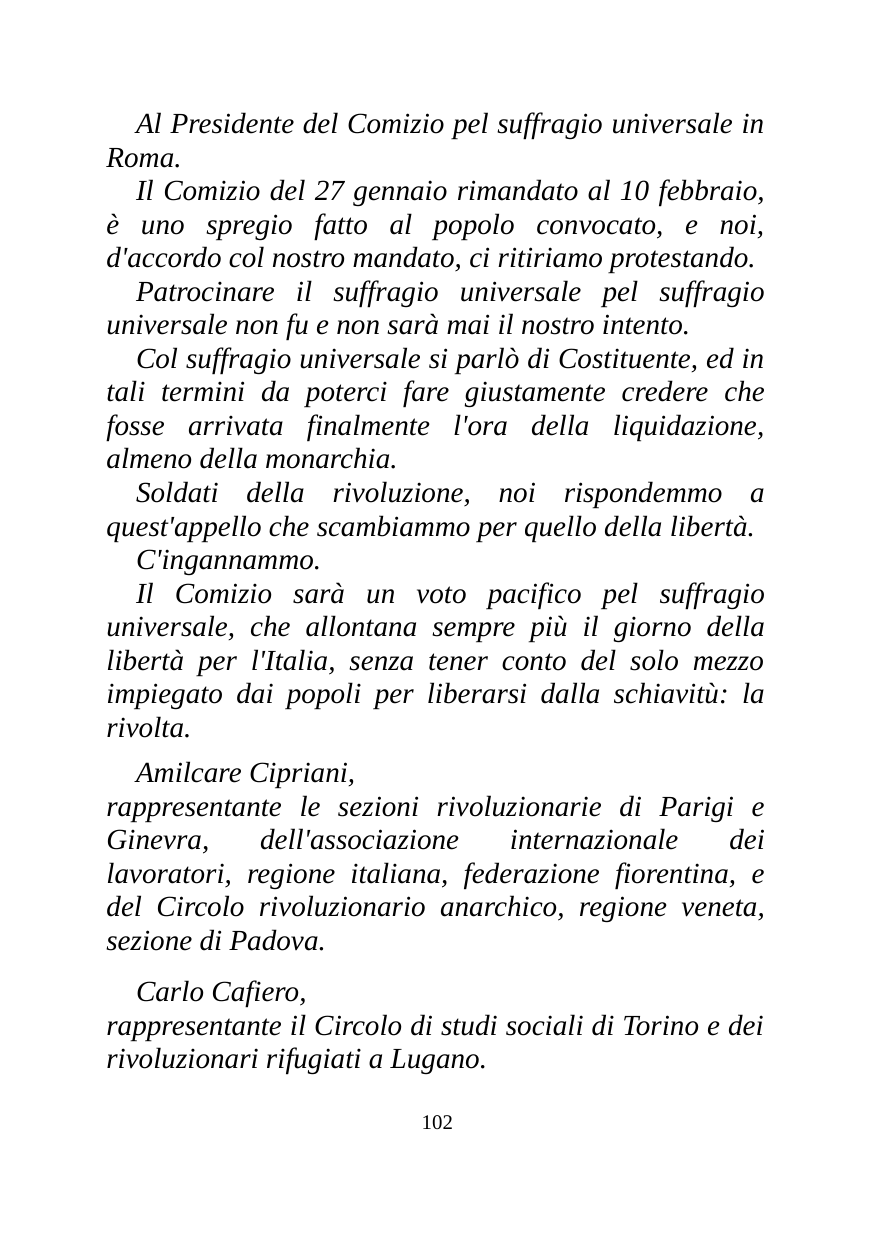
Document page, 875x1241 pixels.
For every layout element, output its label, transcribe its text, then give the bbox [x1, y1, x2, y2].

text C'ingannammo. [106, 542, 768, 576]
text Il Comizio sarà un voto pacifico pel suffragio universale, che allontana sempre più il giorno della libertà per l'Italia, senza tener conto del solo mezzo impiegato dai popoli per liberarsi dalla schiavitù: la rivolta. [106, 576, 768, 743]
text rappresentante le sezioni rivoluzionarie di Parigi e Ginevra, dell'associazione internazionale dei lavoratori, regione italiana, federazione fiorentina, e del Circolo rivoluzionario anarchico, regione veneta, sezione di Padova. [106, 789, 768, 957]
text Col suffragio universale si parlò di Costituente, ed in tali termini da poterci fare giustamente credere che fosse arrivata finalmente l'ora della liquidazione, almeno della monarchia. [106, 341, 768, 475]
text Al Presidente del Comizio pel suffragio universale in Roma. [106, 106, 768, 173]
text rappresentante il Circolo di studi sociali di Torino e dei rivoluzionari rifugiati a Lugano. [106, 1008, 768, 1075]
text Carlo Cafiero, [106, 974, 768, 1008]
text Soldati della rivoluzione, noi rispondemmo a quest'appello che scambiammo per quello della libertà. [106, 475, 768, 542]
text Il Comizio del 27 gennaio rimandato al 10 febbraio, è uno spregio fatto al popolo convocato, e noi, d'accordo col nostro mandato, ci ritiriamo protestando. [106, 173, 768, 274]
text Patrocinare il suffragio universale pel suffragio universale non fu e non sarà mai il nostro intento. [106, 274, 768, 341]
text Amilcare Cipriani, [106, 755, 768, 789]
